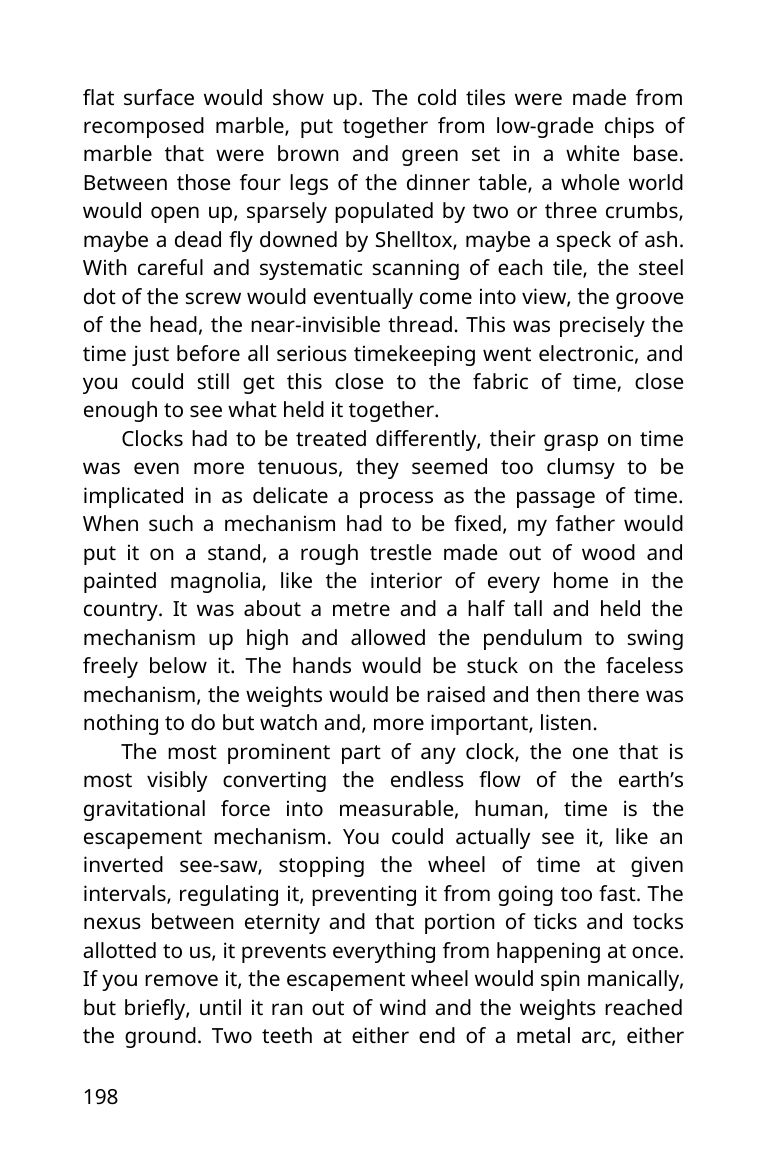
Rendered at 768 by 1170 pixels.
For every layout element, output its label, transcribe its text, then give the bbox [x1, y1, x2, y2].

text The most prominent part of any clock, the one that is most visibly converting the endless flow of the earth’s gravitational force into measurable, human, time is the escapement mechanism. You could actually see it, like an inverted see-saw, stopping the wheel of time at given intervals, regulating it, preventing it from going too fast. The nexus between eternity and that portion of ticks and tocks allotted to us, it prevents everything from happening at once. If you remove it, the escapement wheel would spin manically, but briefly, until it ran out of wind and the weights reached the ground. Two teeth at either end of a metal arc, either [83, 737, 685, 1049]
text flat surface would show up. The cold tiles were made from recomposed marble, put together from low-grade chips of marble that were brown and green set in a white base. Between those four legs of the dinner table, a whole world would open up, sparsely populated by two or three crumbs, maybe a dead fly downed by Shelltox, maybe a speck of ash. With careful and systematic scanning of each tile, the steel dot of the screw would eventually come into view, the groove of the head, the near-invisible thread. This was precisely the time just before all serious timekeeping went electronic, and you could still get this close to the fabric of time, close enough to see what held it together. [83, 83, 685, 424]
text Clocks had to be treated differently, their grasp on time was even more tenuous, they seemed too clumsy to be implicated in as delicate a process as the passage of time. When such a mechanism had to be fixed, my father would put it on a stand, a rough trestle made out of wood and painted magnolia, like the interior of every home in the country. It was about a metre and a half tall and held the mechanism up high and allowed the pendulum to swing freely below it. The hands would be stuck on the faceless mechanism, the weights would be raised and then there was nothing to do but watch and, more important, listen. [83, 424, 685, 737]
